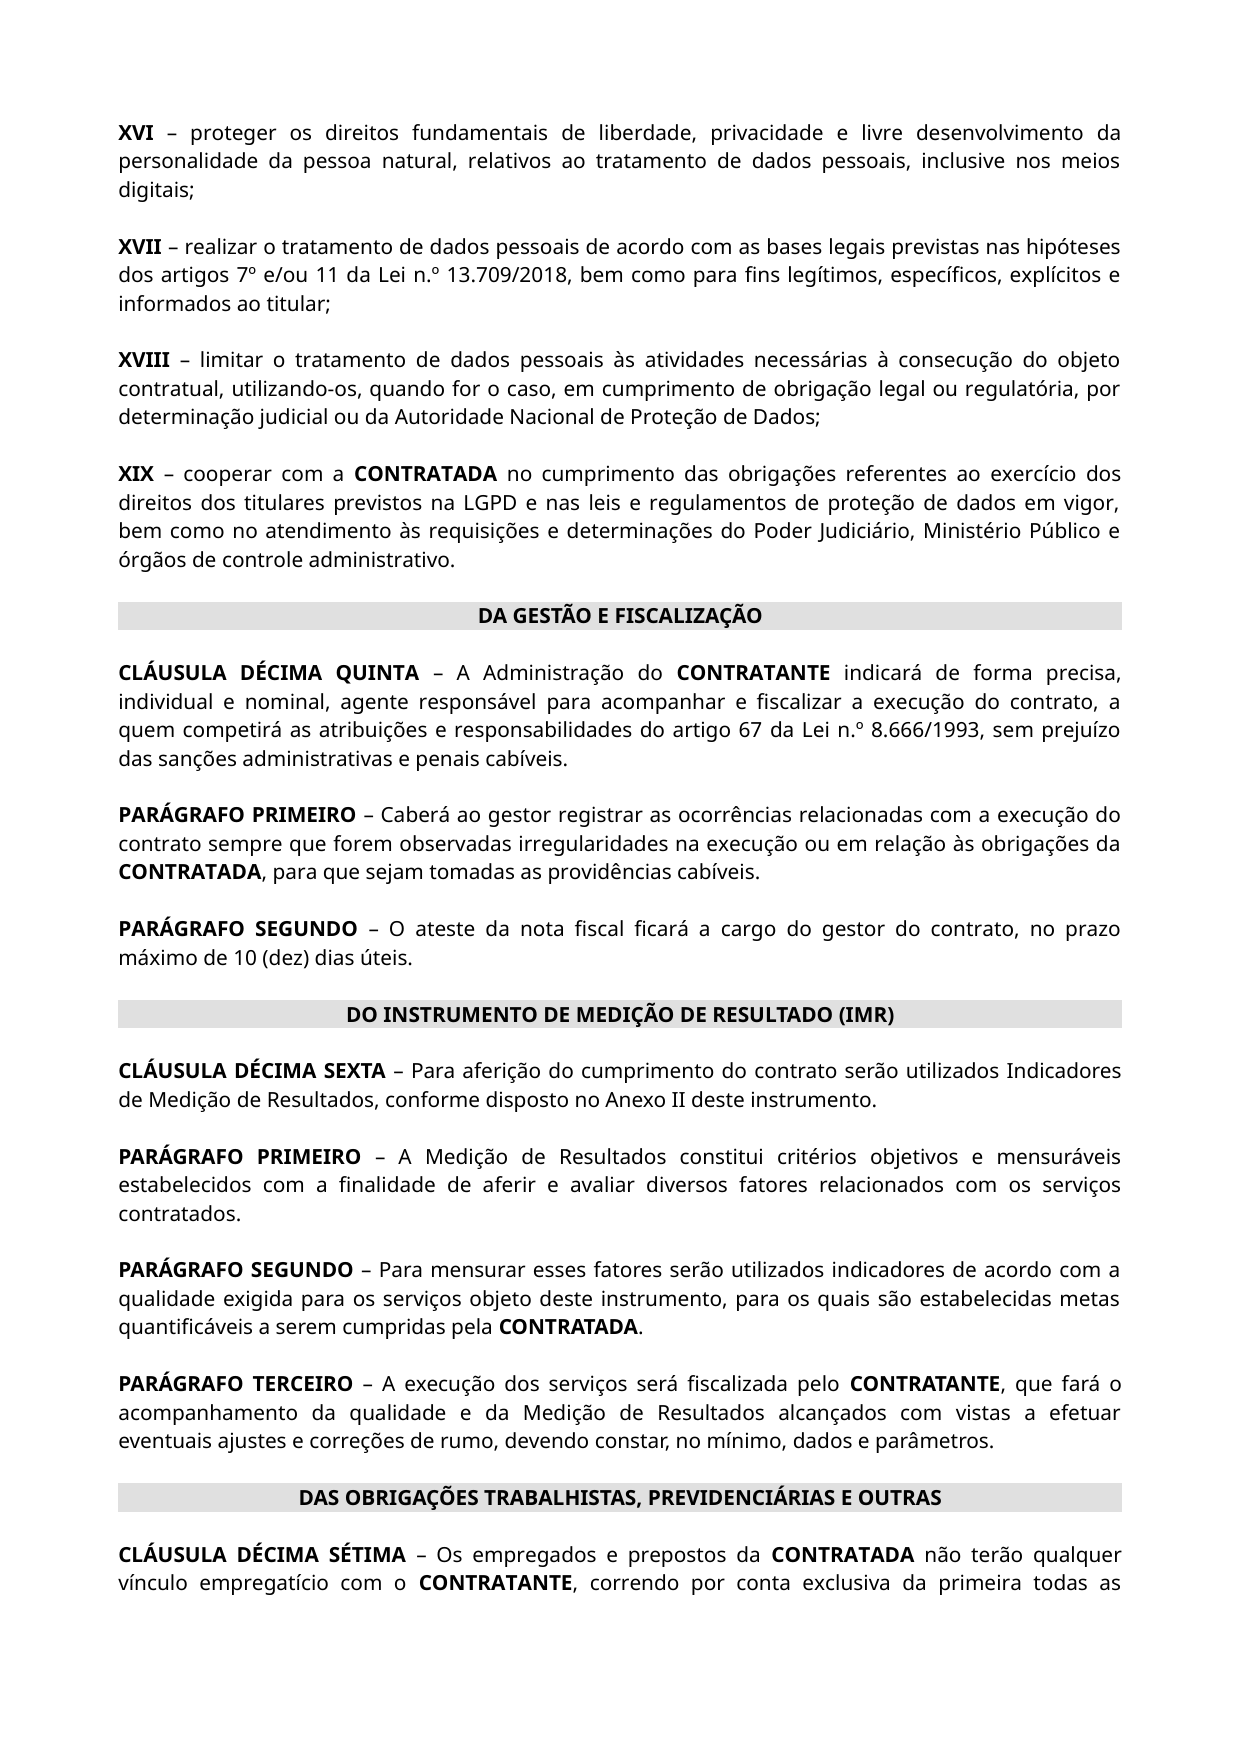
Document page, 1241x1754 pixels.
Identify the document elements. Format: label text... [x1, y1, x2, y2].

text PARÁGRAFO SEGUNDO – O ateste da nota fiscal ficará a cargo do gestor do contrato, no prazo máximo de 10 (dez) dias úteis. [118, 914, 1122, 971]
text XVI – proteger os direitos fundamentais de liberdade, privacidade e livre desenvolvimento da personalidade da pessoa natural, relativos ao tratamento de dados pessoais, inclusive nos meios digitais; [118, 118, 1122, 203]
text XVII – realizar o tratamento de dados pessoais de acordo com as bases legais previstas nas hipóteses dos artigos 7º e/ou 11 da Lei n.º 13.709/2018, bem como para fins legítimos, específicos, explícitos e informados ao titular; [118, 232, 1122, 317]
text DO INSTRUMENTO DE MEDIÇÃO DE RESULTADO (IMR) [118, 1000, 1122, 1028]
text PARÁGRAFO PRIMEIRO – A Medição de Resultados constitui critérios objetivos e mensuráveis estabelecidos com a finalidade de aferir e avaliar diversos fatores relacionados com os serviços contratados. [118, 1142, 1122, 1227]
text CLÁUSULA DÉCIMA SEXTA – Para aferição do cumprimento do contrato serão utilizados Indicadores de Medição de Resultados, conforme disposto no Anexo II deste instrumento. [118, 1057, 1122, 1113]
text PARÁGRAFO TERCEIRO – A execução dos serviços será fiscalizada pelo CONTRATANTE, que fará o acompanhamento da qualidade e da Medição de Resultados alcançados com vistas a efetuar eventuais ajustes e correções de rumo, devendo constar, no mínimo, dados e parâmetros. [118, 1369, 1122, 1455]
text PARÁGRAFO SEGUNDO – Para mensurar esses fatores serão utilizados indicadores de acordo com a qualidade exigida para os serviços objeto deste instrumento, para os quais são estabelecidas metas quantificáveis a serem cumpridas pela CONTRATADA. [118, 1256, 1122, 1341]
text XVIII – limitar o tratamento de dados pessoais às atividades necessárias à consecução do objeto contratual, utilizando-os, quando for o caso, em cumprimento de obrigação legal ou regulatória, por determinação judicial ou da Autoridade Nacional de Proteção de Dados; [118, 346, 1122, 431]
text CLÁUSULA DÉCIMA SÉTIMA – Os empregados e prepostos da CONTRATADA não terão qualquer vínculo empregatício com o CONTRATANTE, correndo por conta exclusiva da primeira todas as [118, 1540, 1122, 1597]
text DA GESTÃO E FISCALIZAÇÃO [118, 602, 1122, 630]
text DAS OBRIGAÇÕES TRABALHISTAS, PREVIDENCIÁRIAS E OUTRAS [118, 1483, 1122, 1512]
text XIX – cooperar com a CONTRATADA no cumprimento das obrigações referentes ao exercício dos direitos dos titulares previstos na LGPD e nas leis e regulamentos de proteção de dados em vigor, bem como no atendimento às requisições e determinações do Poder Judiciário, Ministério Público e órgãos de controle administrativo. [118, 459, 1122, 573]
text CLÁUSULA DÉCIMA QUINTA – A Administração do CONTRATANTE indicará de forma precisa, individual e nominal, agente responsável para acompanhar e fiscalizar a execução do contrato, a quem competirá as atribuições e responsabilidades do artigo 67 da Lei n.º 8.666/1993, sem prejuízo das sanções administrativas e penais cabíveis. [118, 658, 1122, 772]
text PARÁGRAFO PRIMEIRO – Caberá ao gestor registrar as ocorrências relacionadas com a execução do contrato sempre que forem observadas irregularidades na execução ou em relação às obrigações da CONTRATADA, para que sejam tomadas as providências cabíveis. [118, 801, 1122, 886]
